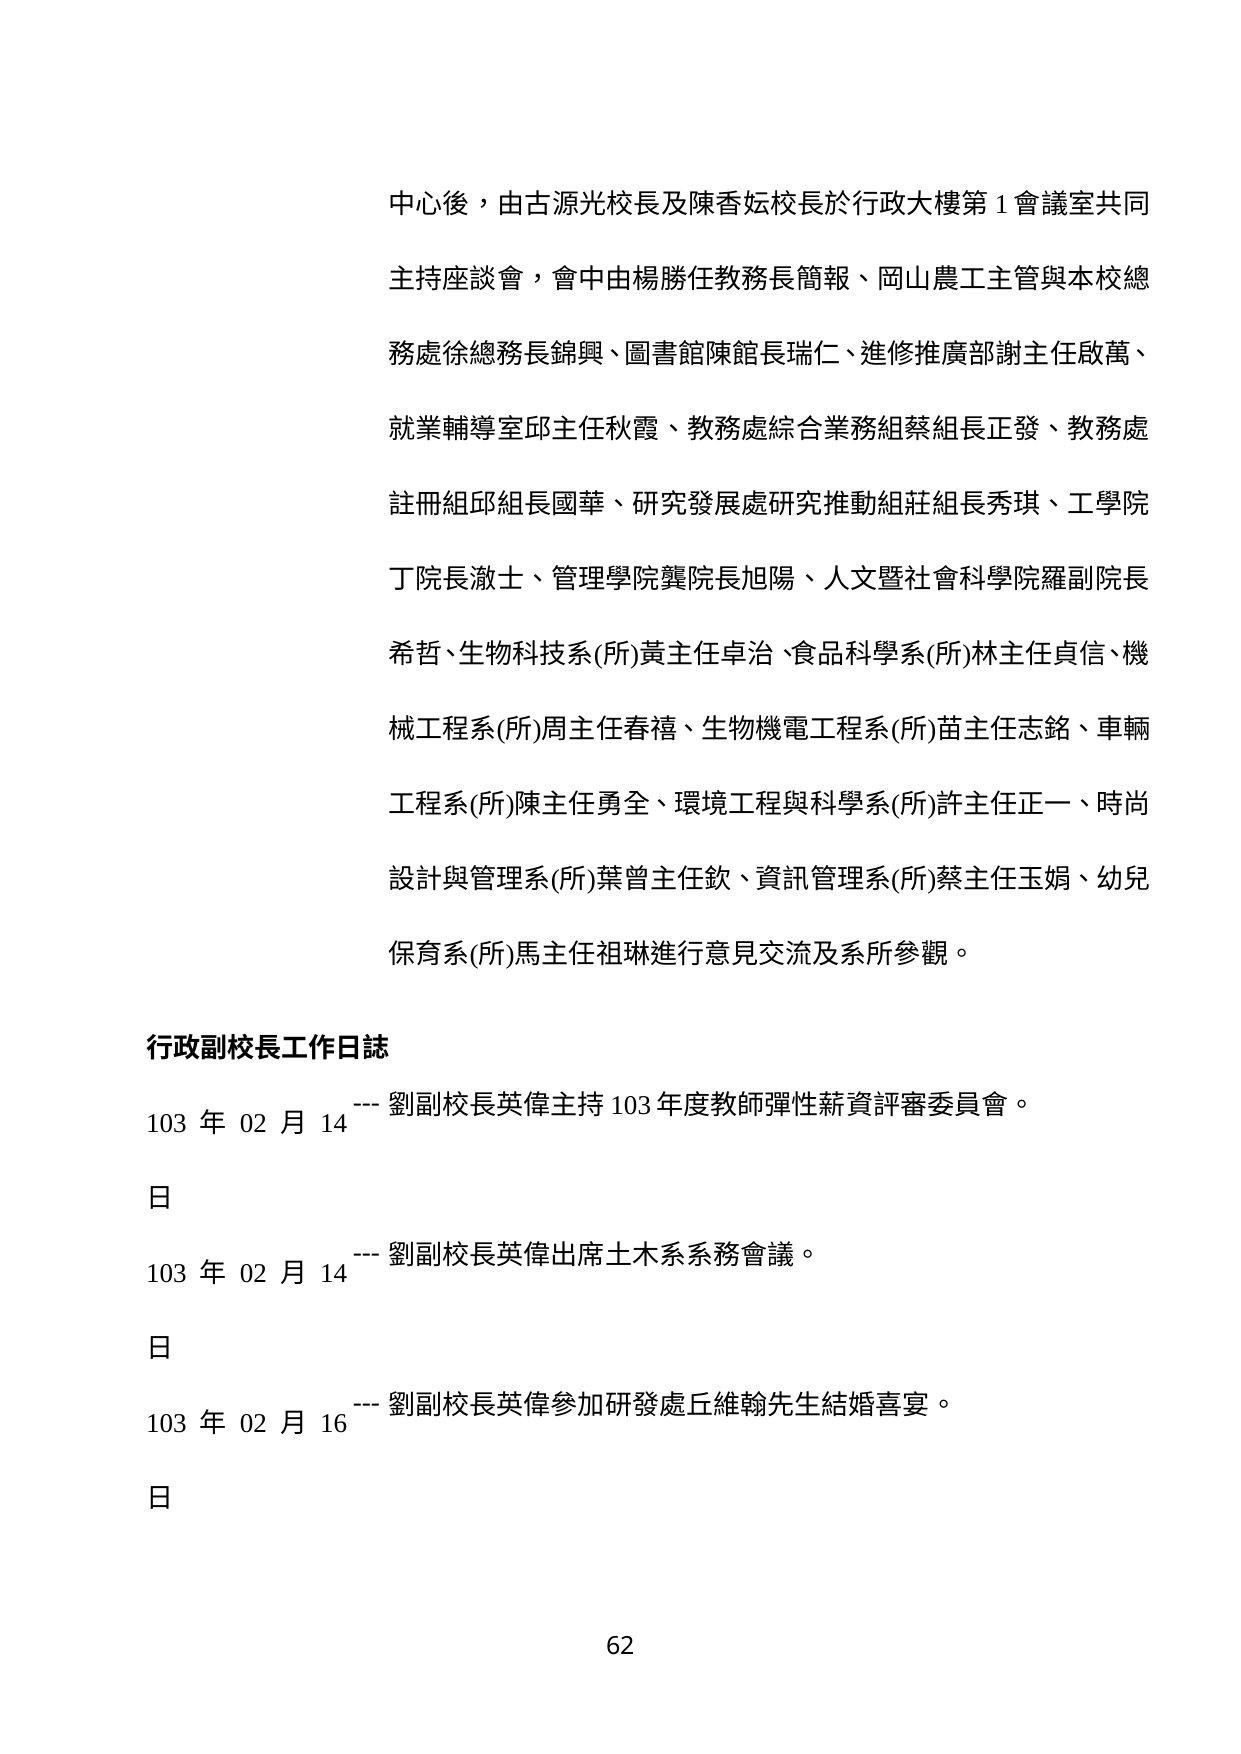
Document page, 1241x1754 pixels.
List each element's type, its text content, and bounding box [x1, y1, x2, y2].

table_cell --- [350, 165, 385, 989]
table_cell --- [350, 1383, 385, 1533]
table_cell 行政副校長工作日誌 [143, 990, 1153, 1083]
table_cell 劉副校長英偉主持103年度教師彈性薪資評審委員會。 [385, 1083, 1153, 1233]
table_cell 中心後，由古源光校長及陳香妘校長於行政大樓第1會議室共同主持座談會，會中由楊勝任教務長簡報、岡山農工主管與本校總務處徐總務長錦興、圖書館陳館長瑞仁、進修推廣部謝主任啟萬、就業輔導室邱主任秋霞、教務處綜合業務組蔡組長正發、教務處註冊組邱組長國華、研究發展處研究推動組莊組長秀琪、工學院丁院長澈士、管理學院龔院長旭陽、人文暨社會科學院羅副院長希哲、生物科技系(所)黃主任卓治、食品科學系(所)林主任貞信、機械工程系(所)周主任春禧、生物機電工程系(所)苗主任志銘、車輛工程系(所)陳主任勇全、環境工程與科學系(所)許主任正一、時尚設計與管理系(所)葉曾主任欽、資訊管理系(所)蔡主任玉娟、幼兒保育系(所)馬主任祖琳進行意見交流及系所參觀。 [385, 165, 1153, 989]
table_cell 103年02月14日 [143, 1233, 350, 1383]
table_cell 103年02月14日 [143, 1083, 350, 1233]
table_cell --- [350, 1233, 385, 1383]
table_cell [143, 165, 350, 989]
table_cell --- [350, 1083, 385, 1233]
table_cell 103年02月16日 [143, 1383, 350, 1533]
table_cell 劉副校長英偉出席土木系系務會議。 [385, 1233, 1153, 1383]
table_cell 劉副校長英偉參加研發處丘維翰先生結婚喜宴。 [385, 1383, 1153, 1533]
